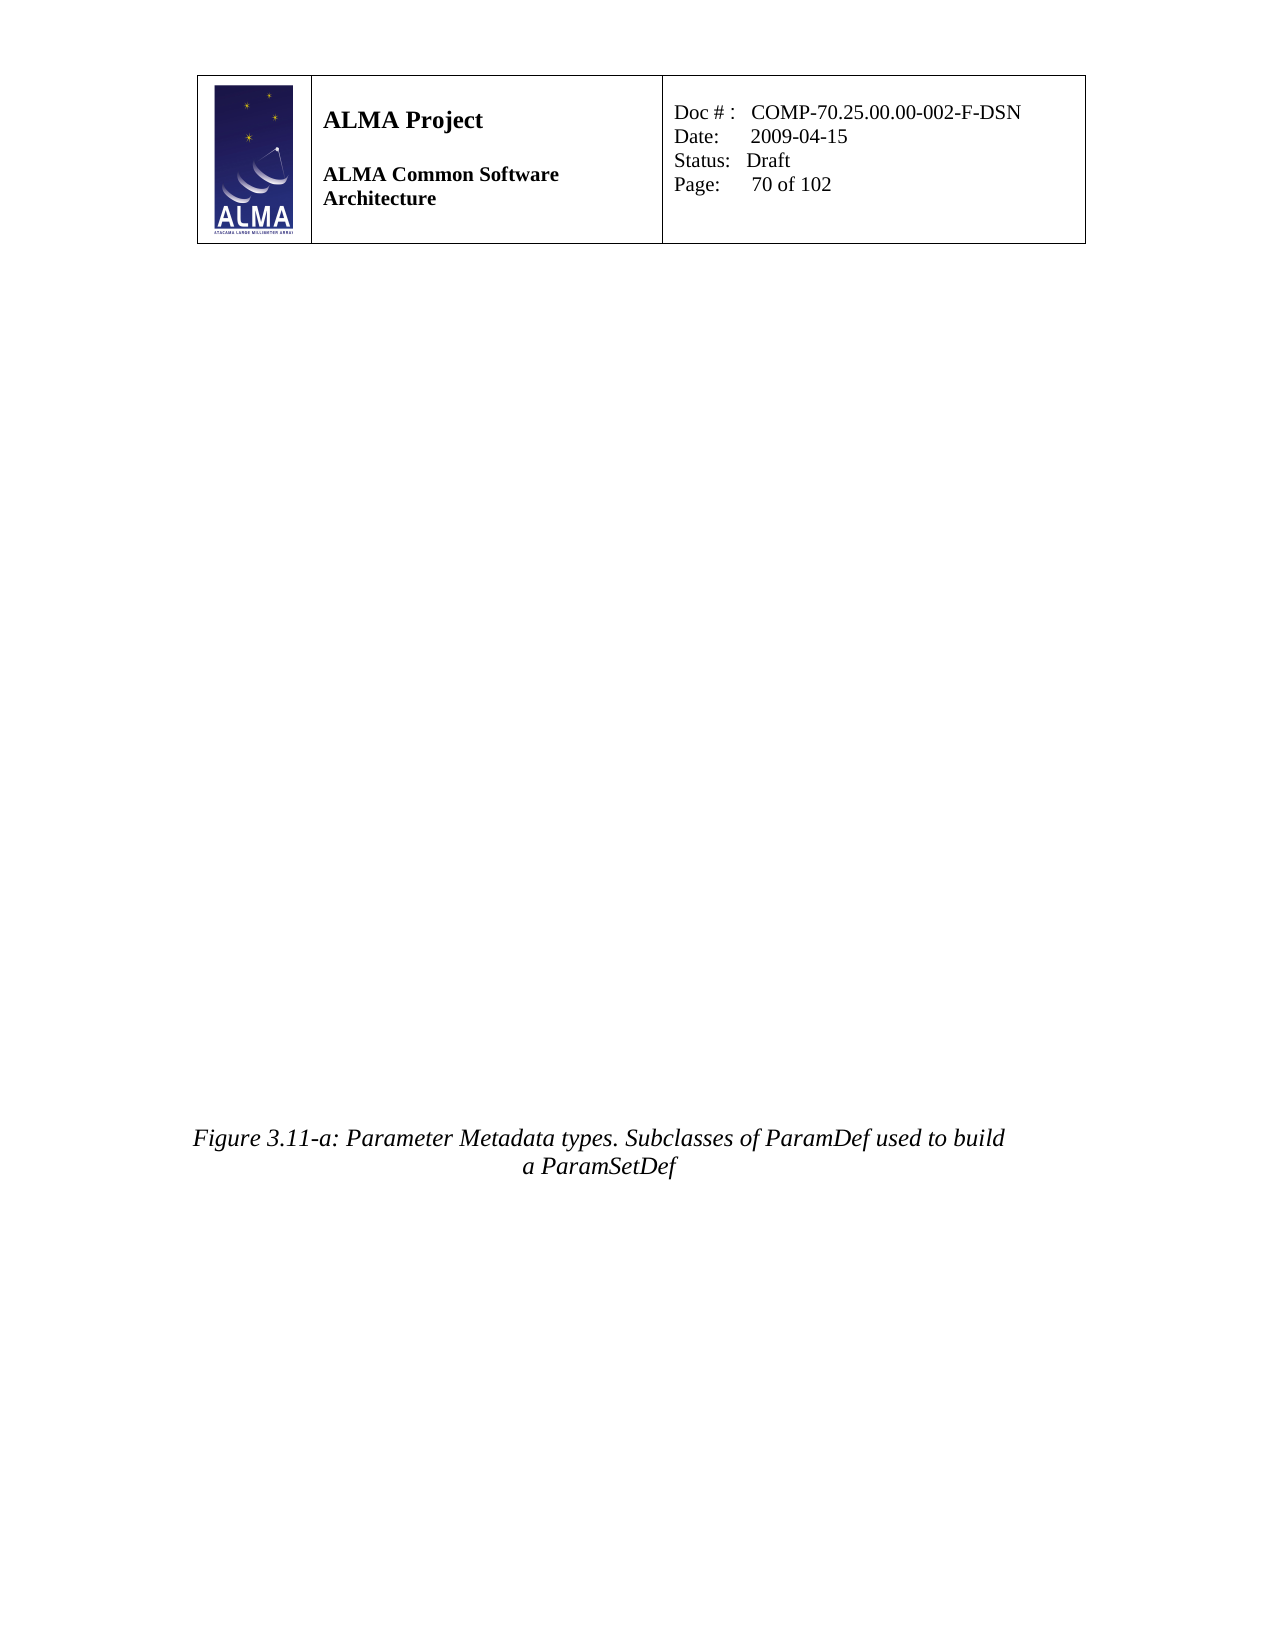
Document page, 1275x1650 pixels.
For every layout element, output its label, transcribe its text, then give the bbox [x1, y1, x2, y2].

text Figure 3.11-a: Parameter Metadata types. Subclasses of ParamDef used to build a ParamSetDef [187, 1123, 1012, 1180]
picture [214, 85, 293, 235]
